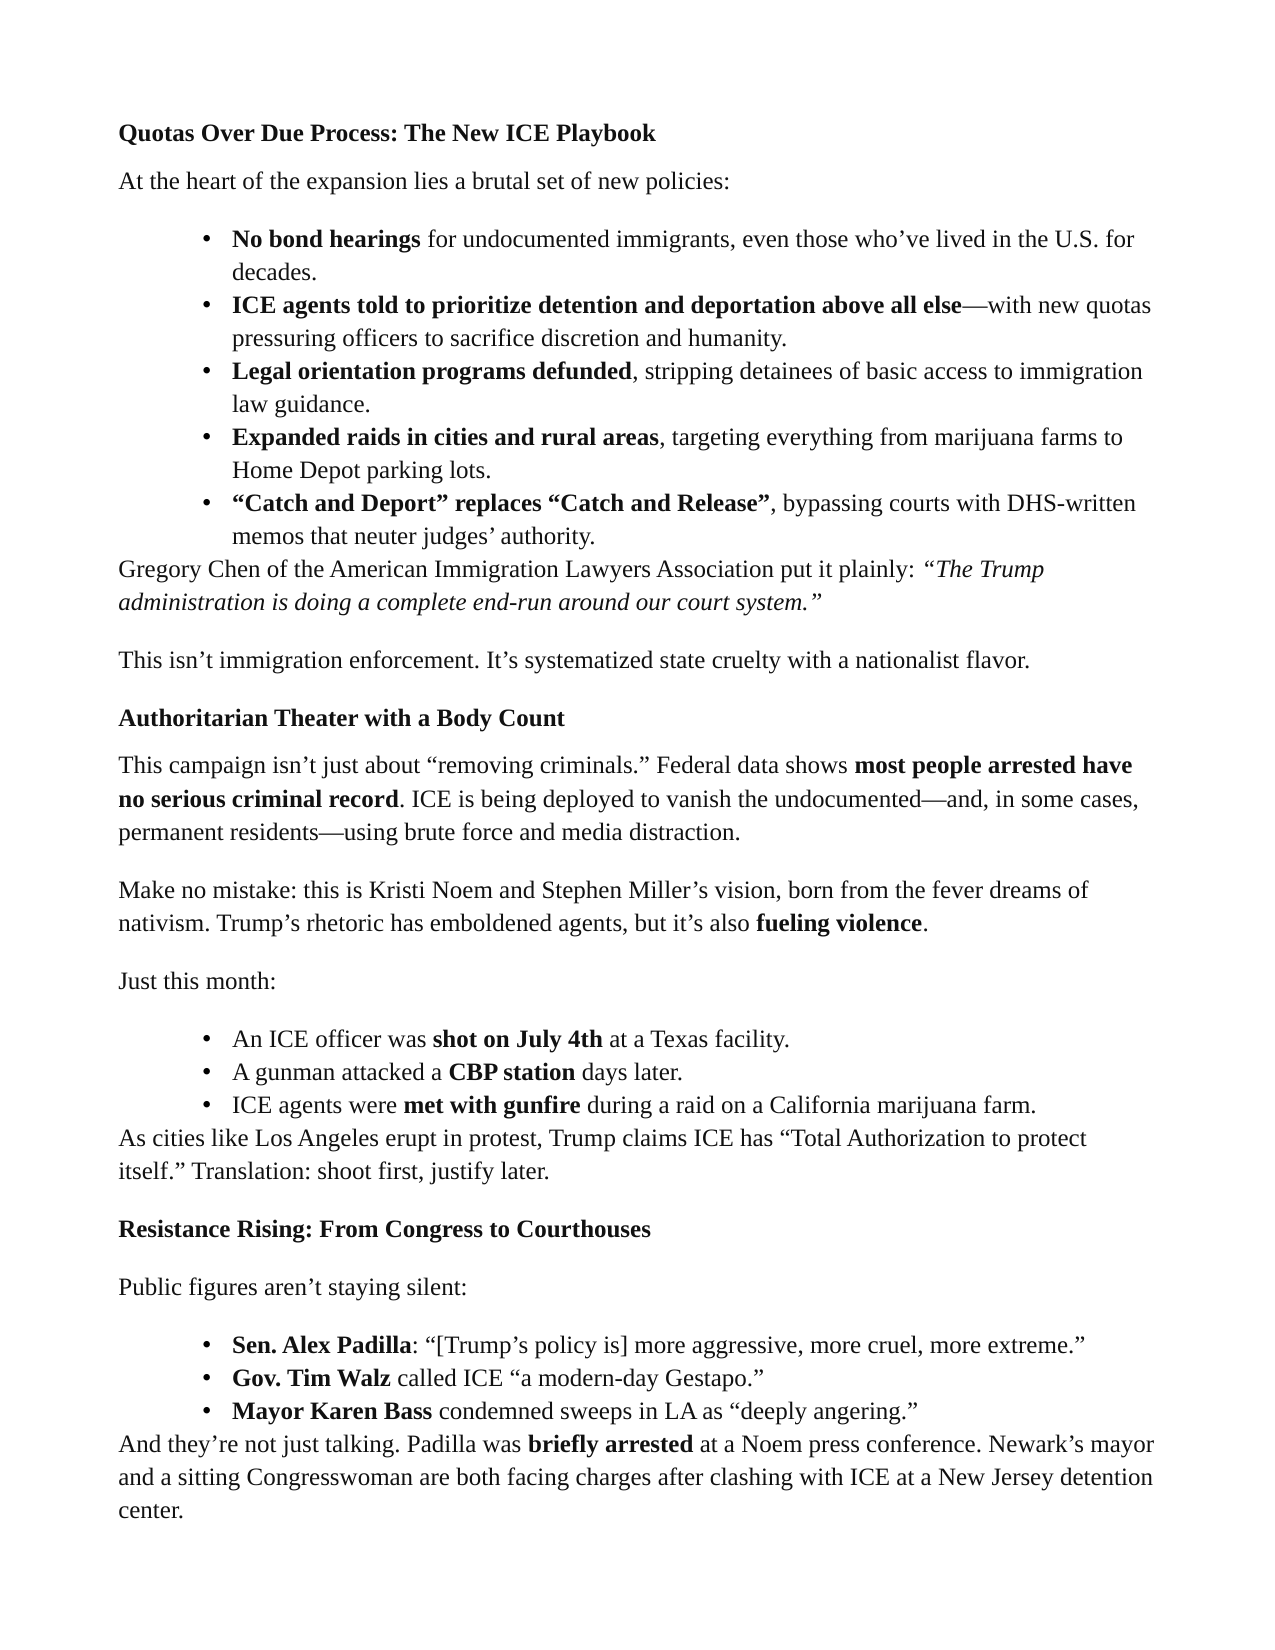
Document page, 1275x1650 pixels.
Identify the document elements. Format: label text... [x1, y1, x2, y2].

text Make no mistake: this is Kristi Noem and Stephen Miller’s vision, born from the fever dreams of nativism. Trump’s rhetoric has emboldened agents, but it’s also fueling violence. [118, 875, 1157, 936]
list Expanded raids in cities and rural areas, targeting everything from marijuana farms to Home Depot parking lots. [202, 422, 1157, 484]
list Mayor Karen Bass condemned sweeps in LA as “deeply angering.” [202, 1396, 1157, 1425]
text Quotas Over Due Process: The New ICE Playbook [118, 118, 1157, 147]
text Gregory Chen of the American Immigration Lawyers Association put it plainly: “The Trump administration is doing a complete end-run around our court system.” [118, 554, 1157, 616]
text This campaign isn’t just about “removing criminals.” Federal data shows most people arrested have no serious criminal record. ICE is being deployed to vanish the undocumented—and, in some cases, permanent residents—using brute force and media distraction. [118, 751, 1157, 845]
text Authoritarian Theater with a Body Count [118, 703, 1157, 732]
text And they’re not just talking. Padilla was briefly arrested at a Noem press conference. Newark’s mayor and a sitting Congresswoman are both facing charges after clashing with ICE at a New Jersey detention center. [118, 1429, 1157, 1524]
text This isn’t immigration enforcement. It’s systematized state cruelty with a nationalist flavor. [118, 645, 1157, 674]
list Gov. Tim Walz called ICE “a modern-day Gestapo.” [202, 1363, 1157, 1392]
list ICE agents were met with gunfire during a raid on a California marijuana farm. [202, 1090, 1157, 1118]
list Legal orientation programs defunded, stripping detainees of basic access to immigration law guidance. [202, 356, 1157, 418]
text At the heart of the expansion lies a brutal set of new policies: [118, 166, 1157, 194]
list No bond hearings for undocumented immigrants, even those who’ve lived in the U.S. for decades. [202, 224, 1157, 286]
list Sen. Alex Padilla: “[Trump’s policy is] more aggressive, more cruel, more extreme.” [202, 1330, 1157, 1359]
list ICE agents told to prioritize detention and deportation above all else—with new quotas pressuring officers to sacrifice discretion and humanity. [202, 290, 1157, 352]
text Just this month: [118, 966, 1157, 994]
text Resistance Rising: From Congress to Courthouses [118, 1214, 1157, 1243]
text Public figures aren’t staying silent: [118, 1272, 1157, 1301]
list An ICE officer was shot on July 4th at a Texas facility. [202, 1024, 1157, 1052]
text As cities like Los Angeles erupt in protest, Trump claims ICE has “Total Authorization to protect itself.” Translation: shoot first, justify later. [118, 1123, 1157, 1184]
list “Catch and Deport” replaces “Catch and Release”, bypassing courts with DHS-written memos that neuter judges’ authority. [202, 488, 1157, 550]
list A gunman attacked a CBP station days later. [202, 1057, 1157, 1086]
